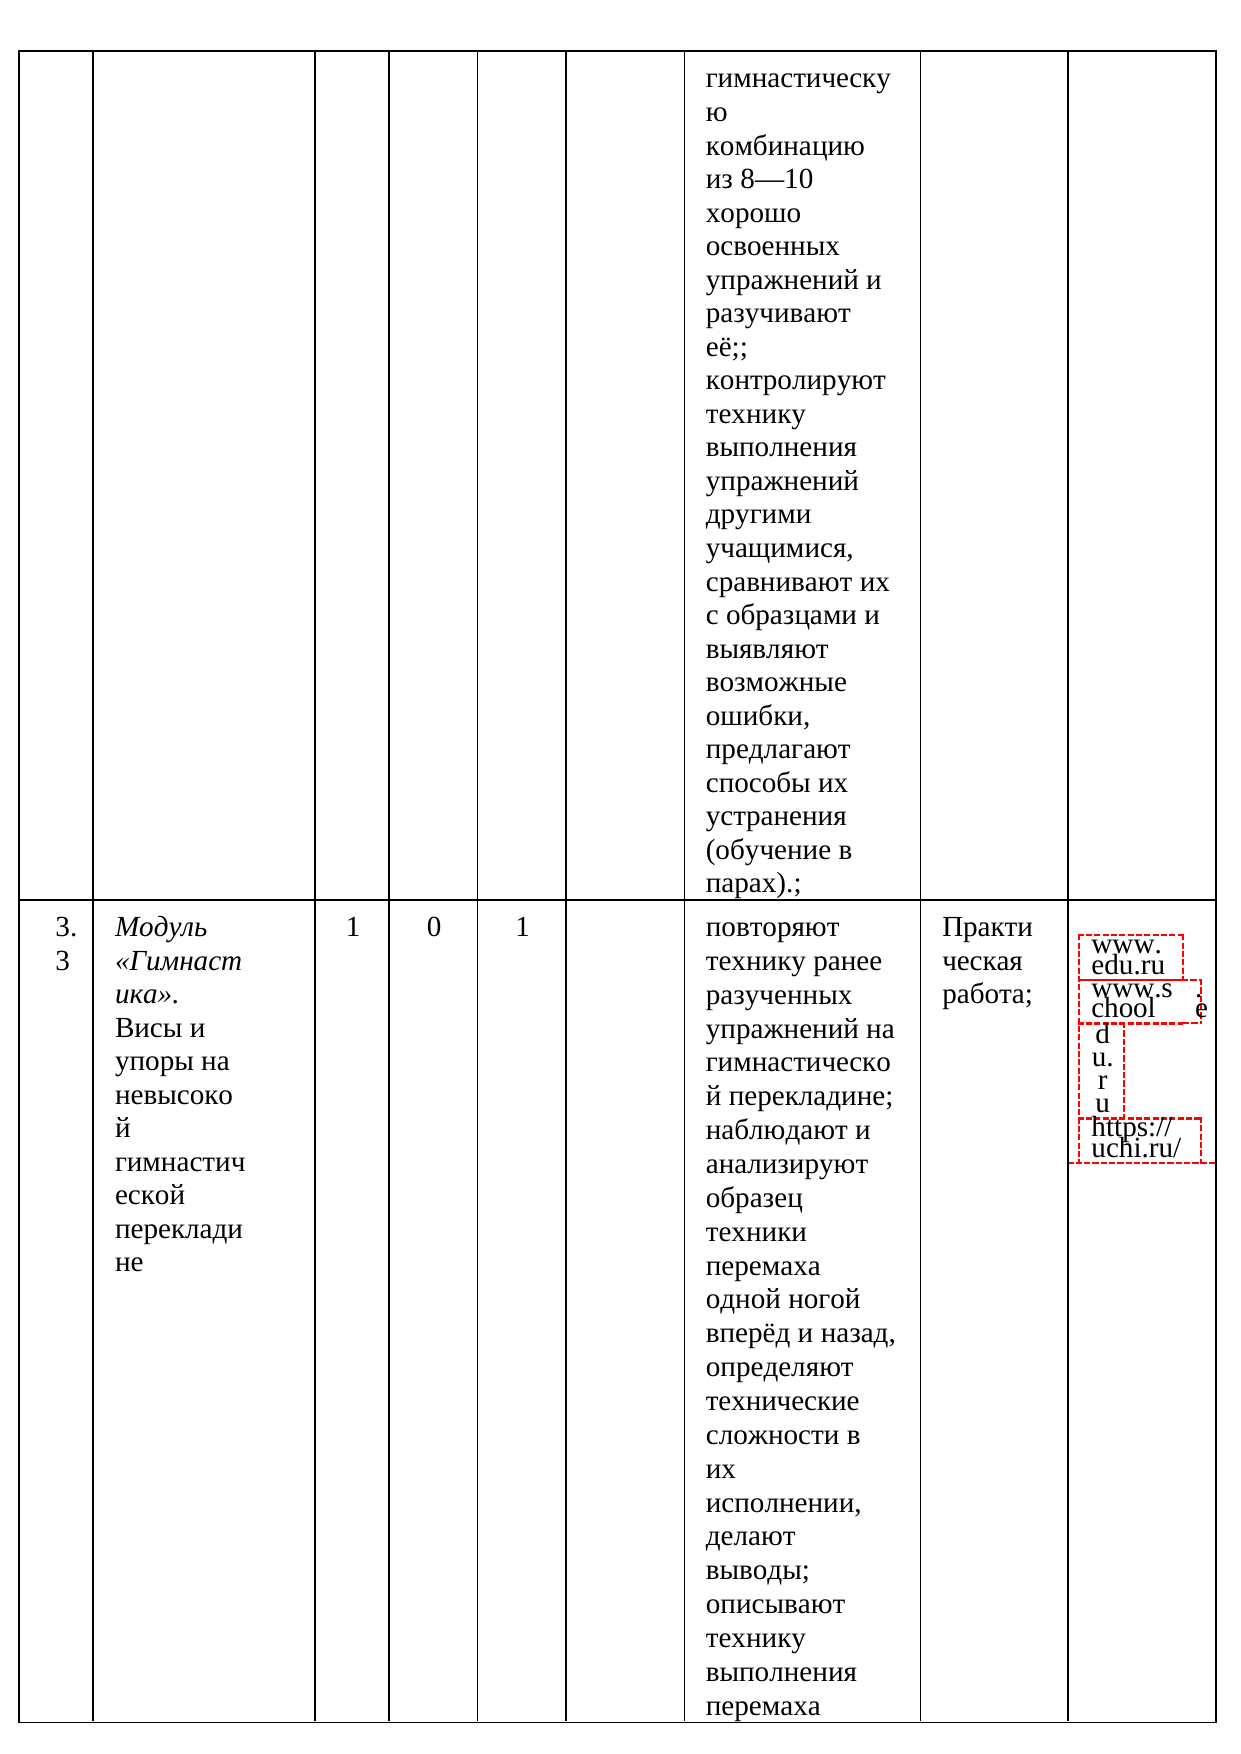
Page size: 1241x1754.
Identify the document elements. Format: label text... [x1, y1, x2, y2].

table_cell [1069, 1162, 1215, 1721]
table_cell 1 [478, 901, 565, 1721]
table_cell Модуль «Гимнастика». Висы и упоры на невысокой гимнастической перекладине [94, 901, 314, 1721]
table_cell [1201, 979, 1215, 1022]
table_cell [1124, 1022, 1201, 1117]
table_cell [1201, 1117, 1215, 1162]
table_cell www.edu.ru [1079, 934, 1183, 979]
table_cell [1183, 934, 1215, 979]
table_header [390, 52, 477, 899]
table_cell [567, 901, 684, 1721]
table_cell повторяют технику ранее разученных упражнений на гимнастической перекладине; наблюдают и анализируют образец техники перемаха одной ногой вперёд и назад, определяют технические сложности в их исполнении, делают выводы; описывают технику выполнения перемаха [685, 901, 920, 1721]
table_cell du.ru [1079, 1022, 1123, 1117]
table_header [316, 52, 388, 899]
table_header [921, 52, 1067, 899]
table_header [20, 52, 92, 899]
table_cell [1069, 901, 1215, 934]
table_header [94, 52, 314, 899]
table_cell 0 [390, 901, 477, 1721]
table_header [478, 52, 565, 899]
table_cell 1 [316, 901, 388, 1721]
table_cell .e [1183, 979, 1201, 1022]
table_header [1069, 52, 1215, 899]
table_cell 3.3 [20, 901, 92, 1721]
table_cell Практическая работа; [921, 901, 1067, 1721]
table_cell [1069, 934, 1078, 1162]
table_cell [1201, 1022, 1215, 1117]
table_header гимнастическую комбинацию из 8—10 хорошо освоенных упражнений и разучивают её;; контролируют технику выполнения упражнений другими учащимися, сравнивают их с образцами и выявляют возможные ошибки, предлагают способы их устранения (обучение в парах).; [685, 52, 920, 899]
table_cell https://uchi.ru/ [1079, 1117, 1201, 1162]
table_header [567, 52, 684, 899]
table_cell www.school [1079, 981, 1183, 1022]
